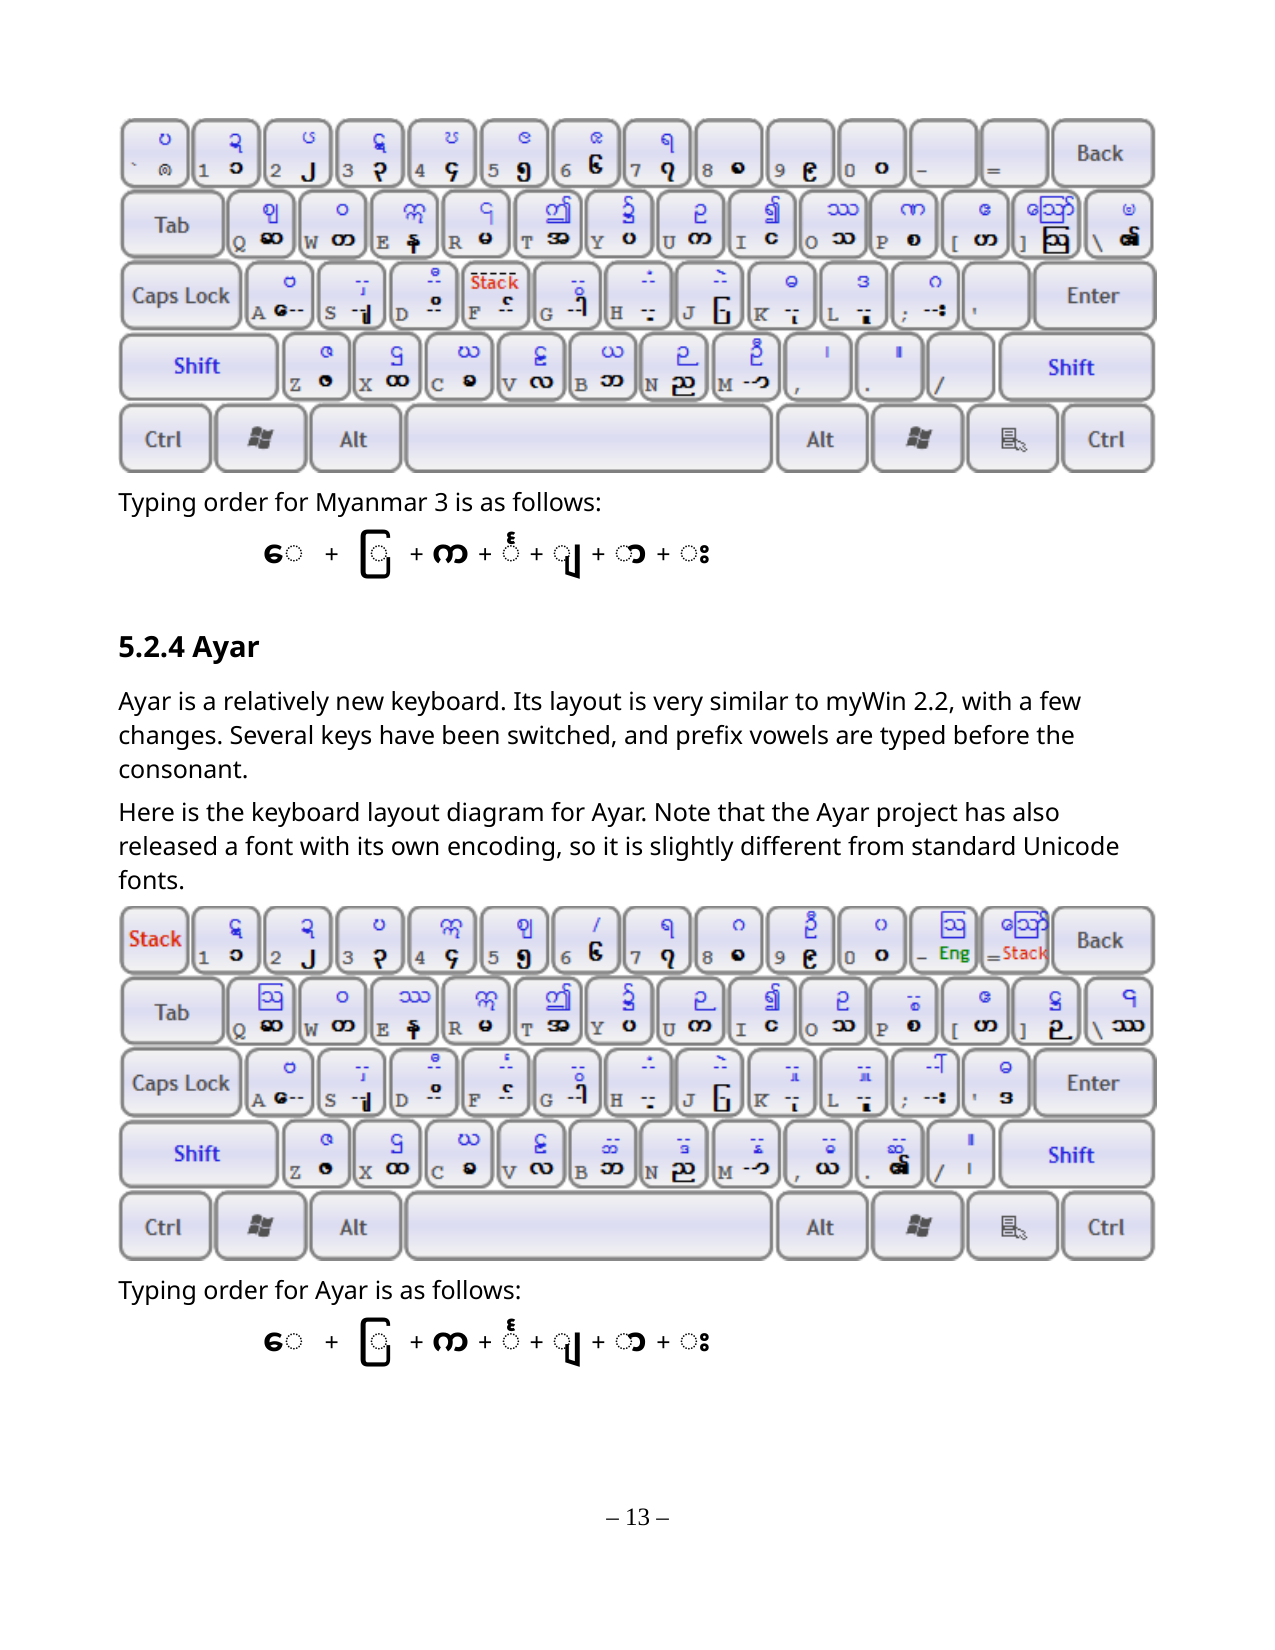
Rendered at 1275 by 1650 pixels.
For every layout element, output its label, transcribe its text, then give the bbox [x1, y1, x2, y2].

text Typing order for Ayar is as follows: [118, 1261, 1157, 1307]
text Ayar is a relatively new keyboard. Its layout is very similar to myWin 2.2, with a few changes. Several keys have been switched, and prefix vowels are typed before the consonant. [118, 683, 1157, 786]
subtitle 5.2.4 Ayar [118, 626, 1157, 666]
picture [118, 906, 1157, 1261]
text Typing order for Myanmar 3 is as follows: [118, 473, 1157, 519]
text Here is the keyboard layout diagram for Ayar. Note that the Ayar project has also released a font with its own encoding, so it is slightly different from standard Unicode fonts. [118, 795, 1157, 897]
picture [118, 118, 1157, 473]
text ေ + ြ + က + င်္ + ျ + ာ + း [118, 1316, 1157, 1362]
text ေ + ြ + က + င်္ + ျ + ာ + း [118, 528, 1157, 574]
